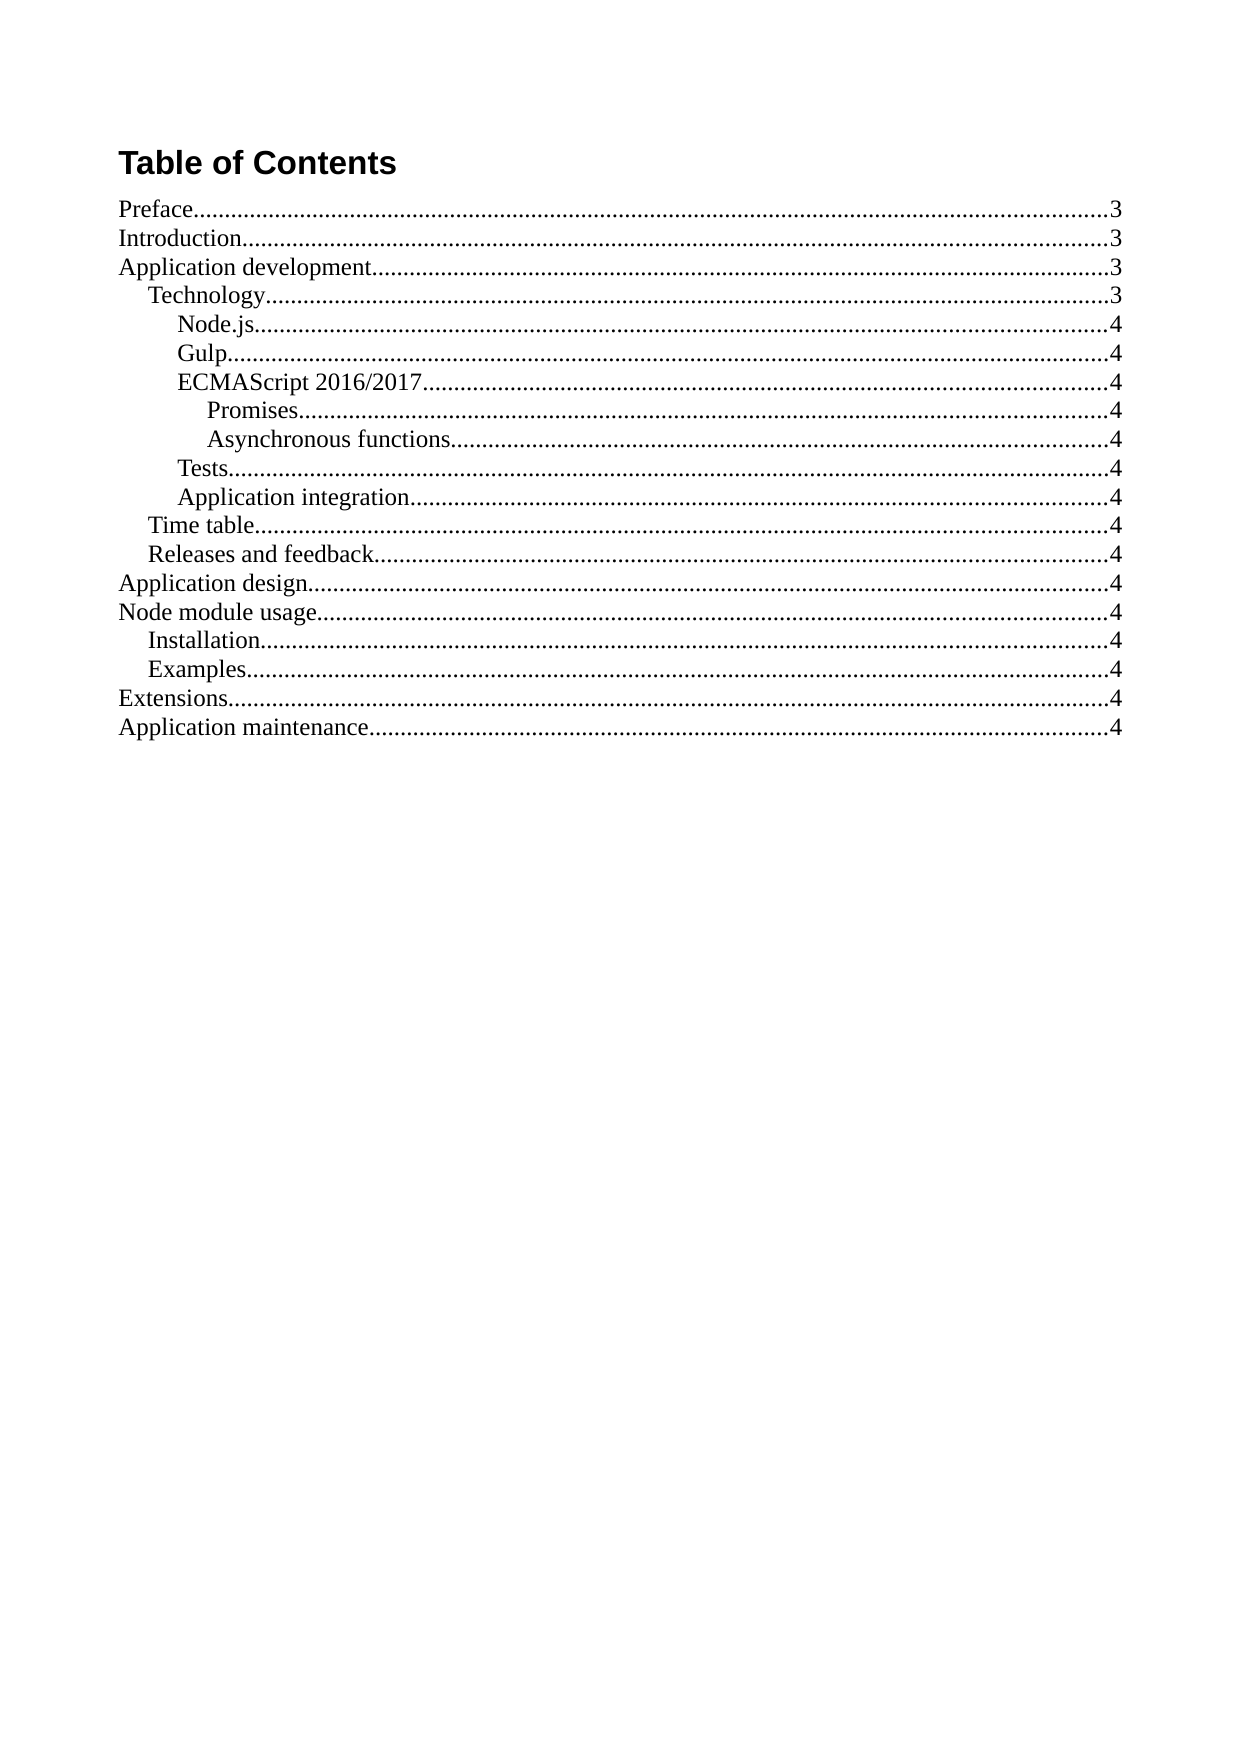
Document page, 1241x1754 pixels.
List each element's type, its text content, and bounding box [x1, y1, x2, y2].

text Promises 4 [207, 395, 1122, 424]
text Installation 4 [148, 625, 1122, 654]
text Application design 4 [118, 568, 1122, 597]
text Node.js 4 [177, 309, 1122, 338]
text Releases and feedback 4 [148, 539, 1122, 568]
text Node module usage 4 [118, 597, 1122, 625]
text Technology 3 [148, 280, 1122, 309]
text Introduction 3 [118, 223, 1122, 252]
text Asynchronous functions 4 [207, 424, 1122, 453]
text Application development 3 [118, 252, 1122, 280]
subtitle Table of Contents [118, 143, 1122, 182]
text Extensions 4 [118, 683, 1122, 712]
text Application maintenance 4 [118, 712, 1122, 740]
text ECMAScript 2016/2017 4 [177, 367, 1122, 395]
text Application integration 4 [177, 482, 1122, 510]
text Gulp 4 [177, 338, 1122, 367]
text Examples 4 [148, 654, 1122, 683]
text Time table 4 [148, 510, 1122, 539]
text Tests 4 [177, 453, 1122, 482]
text Preface 3 [118, 194, 1122, 223]
